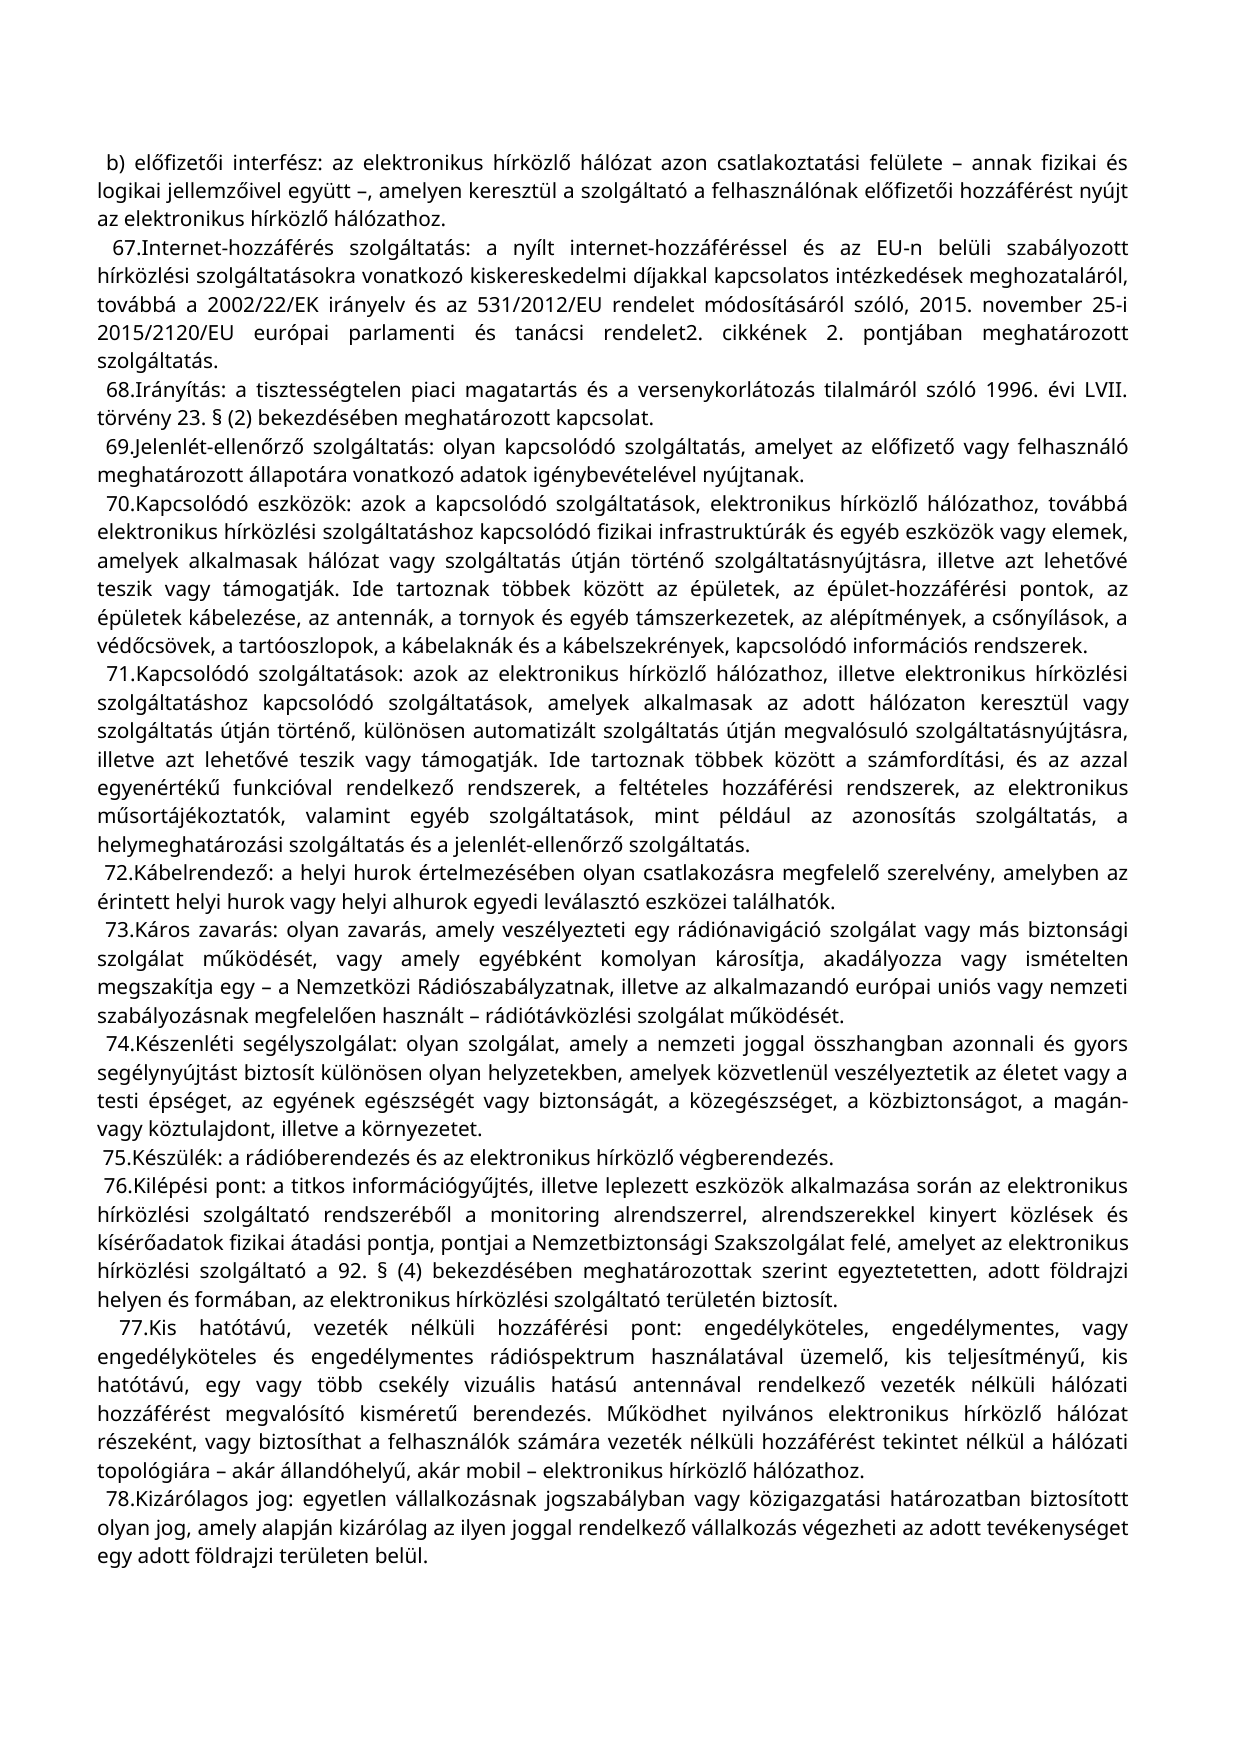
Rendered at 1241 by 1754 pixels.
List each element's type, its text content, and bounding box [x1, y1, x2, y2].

text 67.Internet-hozzáférés szolgáltatás: a nyílt internet-hozzáféréssel és az EU-n belüli szabályozott hírközlési szolgáltatásokra vonatkozó kiskereskedelmi díjakkal kapcsolatos intézkedések meghozataláról, továbbá a 2002/22/EK irányelv és az 531/2012/EU rendelet módosításáról szóló, 2015. november 25-i 2015/2120/EU európai parlamenti és tanácsi rendelet2. cikkének 2. pontjában meghatározott szolgáltatás. [97, 233, 1130, 375]
text 72.Kábelrendező: a helyi hurok értelmezésében olyan csatlakozásra megfelelő szerelvény, amelyben az érintett helyi hurok vagy helyi alhurok egyedi leválasztó eszközei találhatók. [97, 858, 1130, 915]
text 73.Káros zavarás: olyan zavarás, amely veszélyezteti egy rádiónavigáció szolgálat vagy más biztonsági szolgálat működését, vagy amely egyébként komolyan károsítja, akadályozza vagy ismételten megszakítja egy – a Nemzetközi Rádiószabályzatnak, illetve az alkalmazandó európai uniós vagy nemzeti szabályozásnak megfelelően használt – rádiótávközlési szolgálat működését. [97, 915, 1130, 1029]
text 68.Irányítás: a tisztességtelen piaci magatartás és a versenykorlátozás tilalmáról szóló 1996. évi LVII. törvény 23. § (2) bekezdésében meghatározott kapcsolat. [97, 375, 1130, 432]
text b) előfizetői interfész: az elektronikus hírközlő hálózat azon csatlakoztatási felülete – annak fizikai és logikai jellemzőivel együtt –, amelyen keresztül a szolgáltató a felhasználónak előfizetői hozzáférést nyújt az elektronikus hírközlő hálózathoz. [97, 148, 1130, 233]
text 75.Készülék: a rádióberendezés és az elektronikus hírközlő végberendezés. [97, 1143, 1130, 1171]
text 70.Kapcsolódó eszközök: azok a kapcsolódó szolgáltatások, elektronikus hírközlő hálózathoz, továbbá elektronikus hírközlési szolgáltatáshoz kapcsolódó fizikai infrastruktúrák és egyéb eszközök vagy elemek, amelyek alkalmasak hálózat vagy szolgáltatás útján történő szolgáltatásnyújtásra, illetve azt lehetővé teszik vagy támogatják. Ide tartoznak többek között az épületek, az épület-hozzáférési pontok, az épületek kábelezése, az antennák, a tornyok és egyéb támszerkezetek, az alépítmények, a csőnyílások, a védőcsövek, a tartóoszlopok, a kábelaknák és a kábelszekrények, kapcsolódó információs rendszerek. [97, 489, 1130, 659]
text 74.Készenléti segélyszolgálat: olyan szolgálat, amely a nemzeti joggal összhangban azonnali és gyors segélynyújtást biztosít különösen olyan helyzetekben, amelyek közvetlenül veszélyeztetik az életet vagy a testi épséget, az egyének egészségét vagy biztonságát, a közegészséget, a közbiztonságot, a magán- vagy köztulajdont, illetve a környezetet. [97, 1029, 1130, 1143]
text 77.Kis hatótávú, vezeték nélküli hozzáférési pont: engedélyköteles, engedélymentes, vagy engedélyköteles és engedélymentes rádióspektrum használatával üzemelő, kis teljesítményű, kis hatótávú, egy vagy több csekély vizuális hatású antennával rendelkező vezeték nélküli hálózati hozzáférést megvalósító kisméretű berendezés. Működhet nyilvános elektronikus hírközlő hálózat részeként, vagy biztosíthat a felhasználók számára vezeték nélküli hozzáférést tekintet nélkül a hálózati topológiára – akár állandóhelyű, akár mobil – elektronikus hírközlő hálózathoz. [97, 1313, 1130, 1484]
text 69.Jelenlét-ellenőrző szolgáltatás: olyan kapcsolódó szolgáltatás, amelyet az előfizető vagy felhasználó meghatározott állapotára vonatkozó adatok igénybevételével nyújtanak. [97, 432, 1130, 489]
text 71.Kapcsolódó szolgáltatások: azok az elektronikus hírközlő hálózathoz, illetve elektronikus hírközlési szolgáltatáshoz kapcsolódó szolgáltatások, amelyek alkalmasak az adott hálózaton keresztül vagy szolgáltatás útján történő, különösen automatizált szolgáltatás útján megvalósuló szolgáltatásnyújtásra, illetve azt lehetővé teszik vagy támogatják. Ide tartoznak többek között a számfordítási, és az azzal egyenértékű funkcióval rendelkező rendszerek, a feltételes hozzáférési rendszerek, az elektronikus műsortájékoztatók, valamint egyéb szolgáltatások, mint például az azonosítás szolgáltatás, a helymeghatározási szolgáltatás és a jelenlét-ellenőrző szolgáltatás. [97, 659, 1130, 858]
text 78.Kizárólagos jog: egyetlen vállalkozásnak jogszabályban vagy közigazgatási határozatban biztosított olyan jog, amely alapján kizárólag az ilyen joggal rendelkező vállalkozás végezheti az adott tevékenységet egy adott földrajzi területen belül. [97, 1484, 1130, 1569]
text 76.Kilépési pont: a titkos információgyűjtés, illetve leplezett eszközök alkalmazása során az elektronikus hírközlési szolgáltató rendszeréből a monitoring alrendszerrel, alrendszerekkel kinyert közlések és kísérőadatok fizikai átadási pontja, pontjai a Nemzetbiztonsági Szakszolgálat felé, amelyet az elektronikus hírközlési szolgáltató a 92. § (4) bekezdésében meghatározottak szerint egyeztetetten, adott földrajzi helyen és formában, az elektronikus hírközlési szolgáltató területén biztosít. [97, 1171, 1130, 1313]
